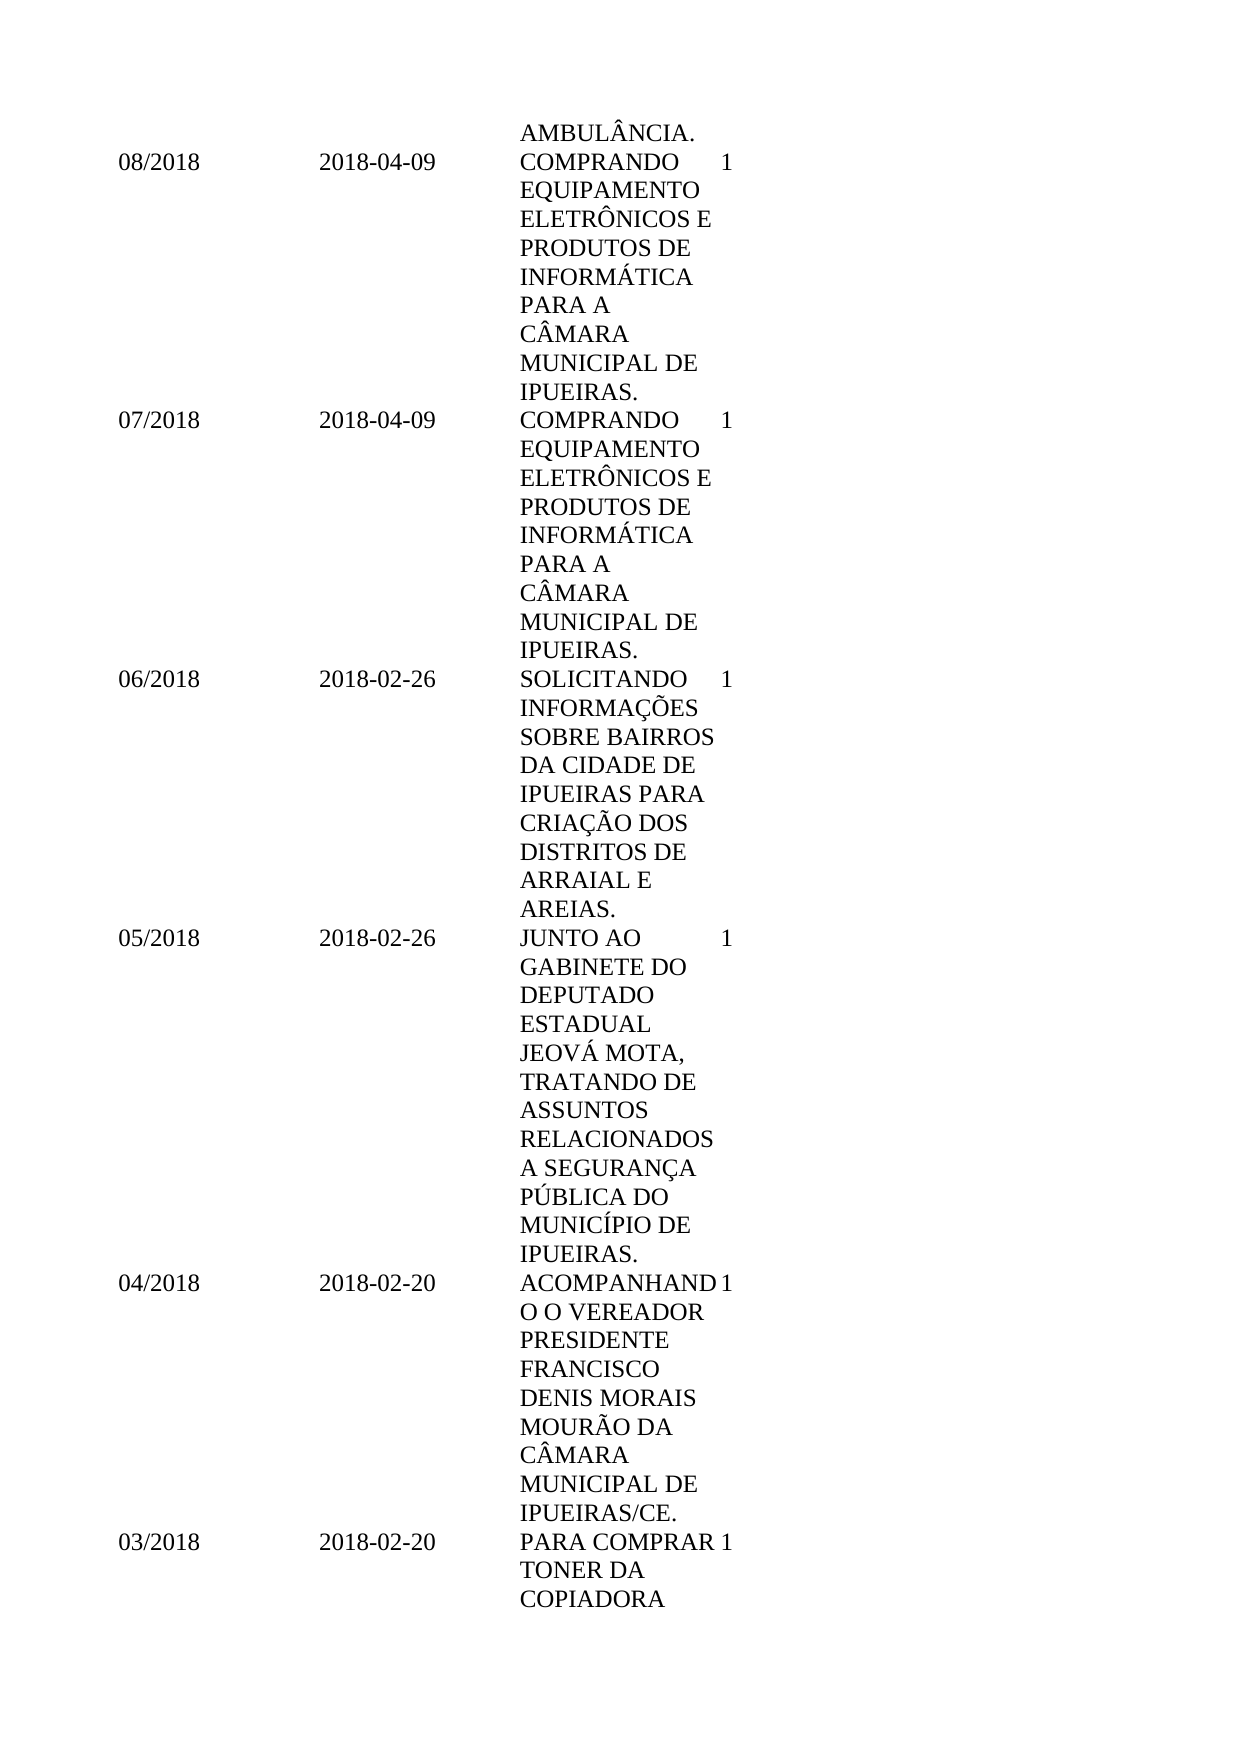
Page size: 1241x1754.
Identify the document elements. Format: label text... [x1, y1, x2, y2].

table_cell 2018-02-26 [319, 664, 519, 923]
table_cell 2018-02-20 [319, 1268, 519, 1527]
table_cell [921, 664, 1122, 923]
table_cell 03/2018 [118, 1527, 319, 1613]
table_cell [921, 118, 1122, 147]
table_cell 1 [720, 1268, 921, 1527]
table_cell [720, 118, 921, 147]
table_cell 06/2018 [118, 664, 319, 923]
table_cell 05/2018 [118, 923, 319, 1268]
table_cell [118, 118, 319, 147]
table_cell COMPRANDO EQUIPAMENTO ELETRÔNICOS E PRODUTOS DE INFORMÁTICA PARA A CÂMARA MUNICIPAL DE IPUEIRAS. [520, 406, 720, 664]
table_cell COMPRANDO EQUIPAMENTO ELETRÔNICOS E PRODUTOS DE INFORMÁTICA PARA A CÂMARA MUNICIPAL DE IPUEIRAS. [520, 147, 720, 406]
table_cell 1 [720, 664, 921, 923]
table_cell 1 [720, 1527, 921, 1613]
table_cell JUNTO AO GABINETE DO DEPUTADO ESTADUAL JEOVÁ MOTA, TRATANDO DE ASSUNTOS RELACIONADOS A SEGURANÇA PÚBLICA DO MUNICÍPIO DE IPUEIRAS. [520, 923, 720, 1268]
table_cell 07/2018 [118, 406, 319, 664]
table_cell [921, 147, 1122, 406]
table_cell 04/2018 [118, 1268, 319, 1527]
table_cell 1 [720, 923, 921, 1268]
table_cell 2018-04-09 [319, 147, 519, 406]
table_cell 2018-02-26 [319, 923, 519, 1268]
table_cell AMBULÂNCIA. [520, 118, 720, 147]
table_cell [921, 1268, 1122, 1527]
table_cell PARA COMPRAR TONER DA COPIADORA [520, 1527, 720, 1613]
table_cell 2018-02-20 [319, 1527, 519, 1613]
table_cell SOLICITANDO INFORMAÇÕES SOBRE BAIRROS DA CIDADE DE IPUEIRAS PARA CRIAÇÃO DOS DISTRITOS DE ARRAIAL E AREIAS. [520, 664, 720, 923]
table_cell ACOMPANHANDO O VEREADOR PRESIDENTE FRANCISCO DENIS MORAIS MOURÃO DA CÂMARA MUNICIPAL DE IPUEIRAS/CE. [520, 1268, 720, 1527]
table_cell 1 [720, 406, 921, 664]
table_cell [921, 1527, 1122, 1613]
table_cell [921, 923, 1122, 1268]
table_cell 2018-04-09 [319, 406, 519, 664]
table_cell 08/2018 [118, 147, 319, 406]
table_cell [319, 118, 519, 147]
table_cell [921, 406, 1122, 664]
table_cell 1 [720, 147, 921, 406]
